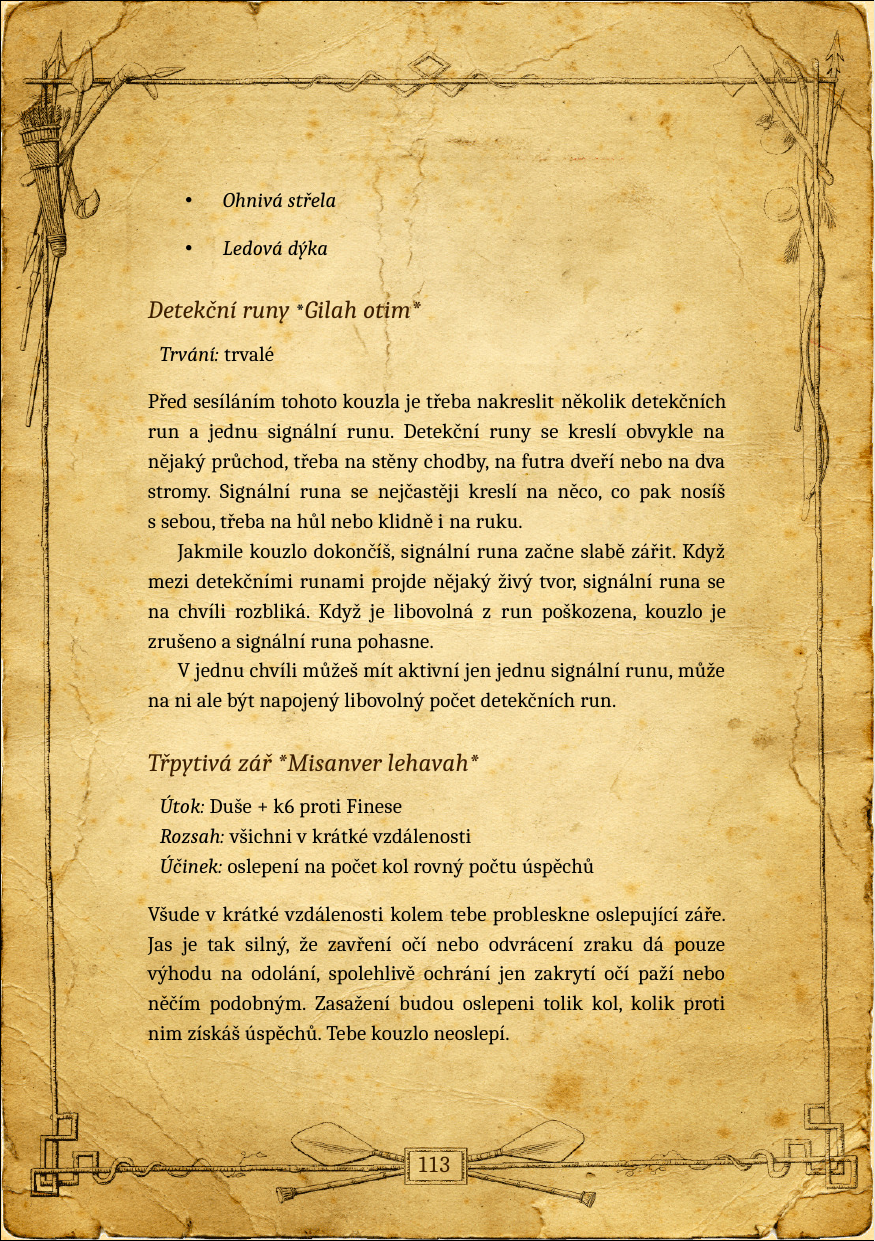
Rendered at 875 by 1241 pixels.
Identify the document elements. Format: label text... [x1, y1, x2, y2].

text Rozsah: všichni v⁠ krátké vzdálenosti [159, 825, 726, 849]
picture [1, 1, 874, 1240]
list Ohnivá střela [185, 189, 726, 213]
text Trvání: trvalé [159, 342, 726, 366]
list Ledová dýka [185, 237, 726, 261]
subtitle Třpytivá zář *Misanver lehavah* [148, 748, 726, 777]
text Před sesíláním tohoto kouzla je třeba nakreslit několik detekčních run a⁠ jednu signální runu. Detekční runy se kreslí obvykle na nějaký průchod, třeba na stěny chodby, na futra dveří nebo na dva stromy. Signální runa se nejčastěji kreslí na něco, co pak nosíš s⁠ sebou, třeba na hůl nebo klidně i⁠ na ruku. Jakmile kouzlo dokončíš, signální runa začne slabě zářit. Když mezi detekčními runami projde nějaký živý tvor, signální runa se na chvíli rozbliká. Když je libovolná z⁠ run poškozena, kouzlo je zrušeno a⁠ signální runa pohasne. V⁠ jednu chvíli můžeš mít aktivní jen jednu signální runu, může na ni ale být napojený libovolný počet detekčních run. [148, 390, 726, 713]
text Útok: Duše + k6 proti Finese [159, 795, 726, 819]
subtitle Detekční runy *Gilah otim* [148, 296, 726, 325]
text Účinek: oslepení na počet kol rovný počtu úspěchů [159, 855, 726, 879]
text Všude v⁠ krátké vzdálenosti kolem tebe probleskne oslepující záře. Jas je tak silný, že zavření očí nebo odvrácení zraku dá pouze výhodu na odolání, spolehlivě ochrání jen zakrytí očí paží nebo něčím podobným. Zasažení budou oslepeni tolik kol, kolik proti nim získáš úspěchů. Tebe kouzlo neoslepí. [148, 902, 726, 1046]
